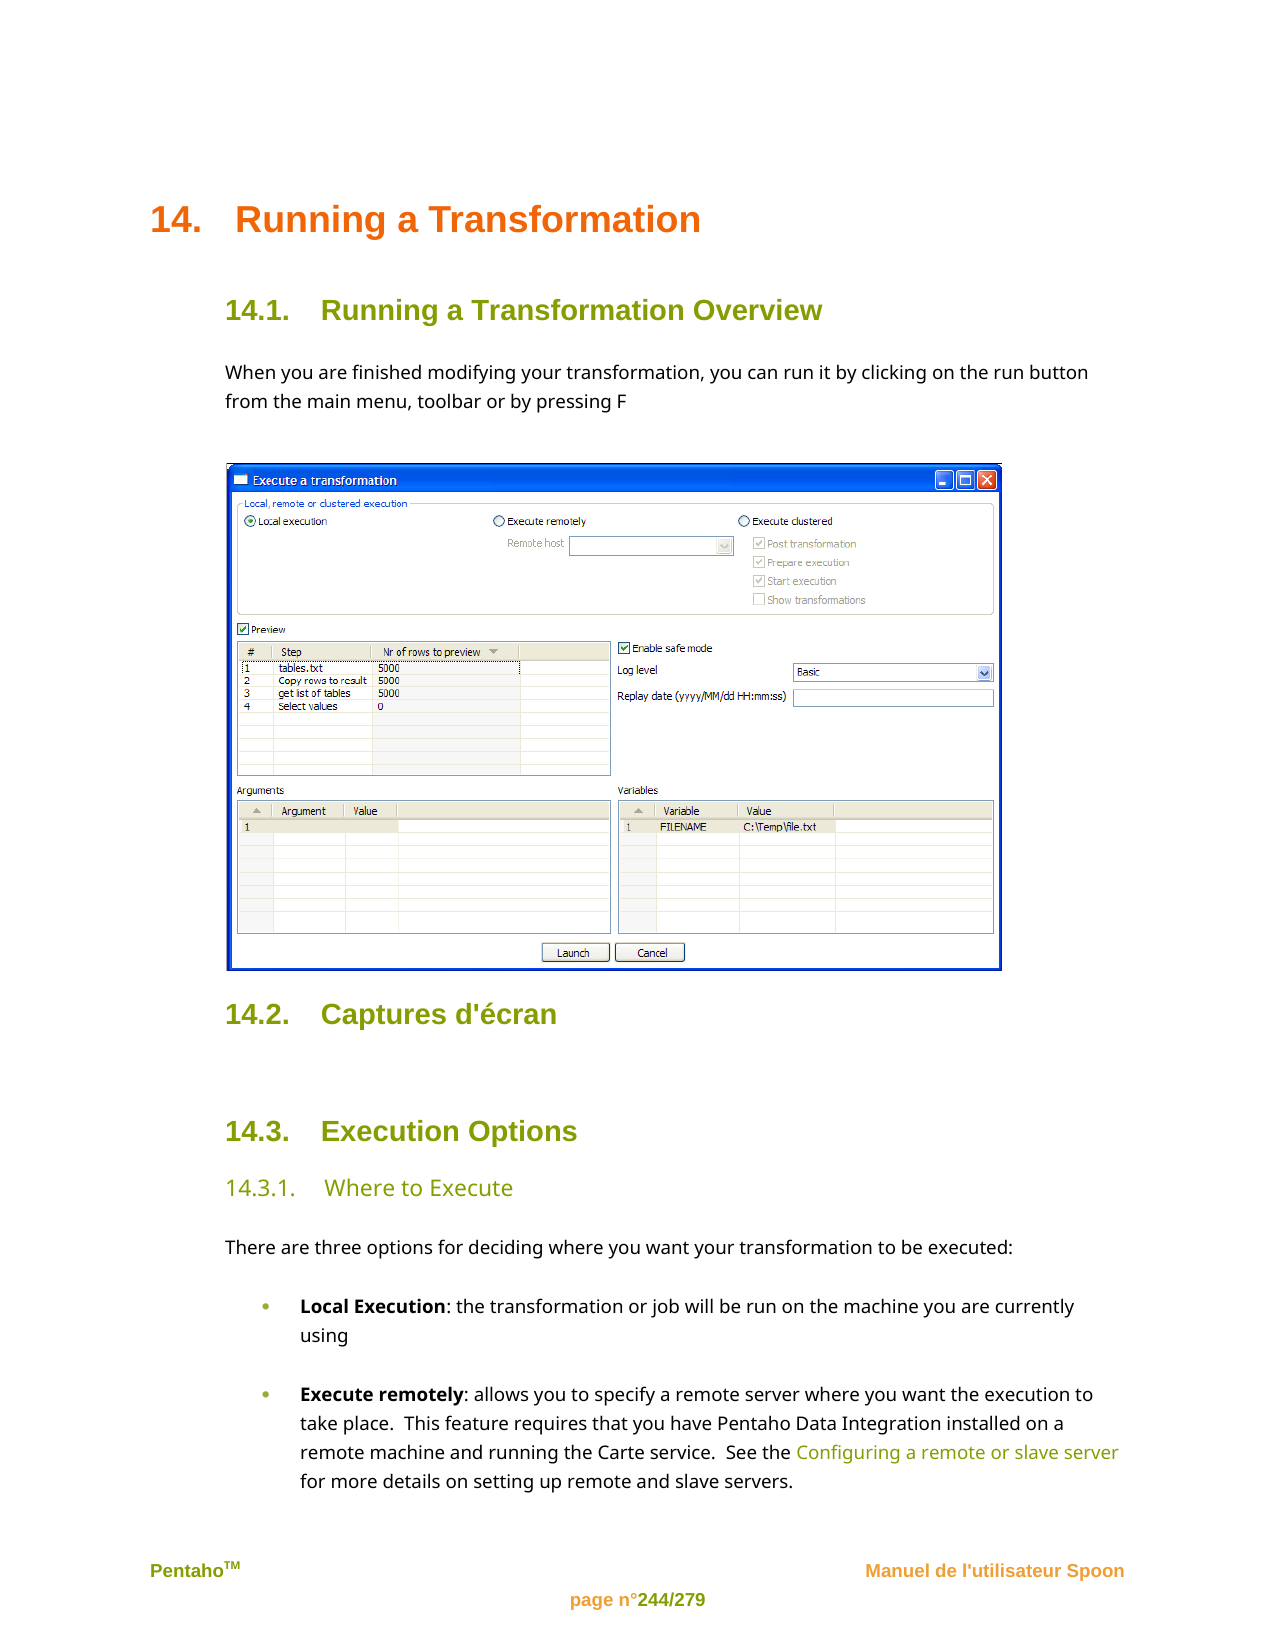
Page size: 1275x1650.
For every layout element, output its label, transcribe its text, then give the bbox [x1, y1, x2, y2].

text When you are finished modifying your transformation, you can run it by clicking on the run button from the main menu, toolbar or by pressing F [225, 356, 1125, 414]
subtitle Where to Execute [225, 1173, 1125, 1202]
subtitle Captures d'écran [225, 444, 1125, 1030]
subtitle Running a Transformation Overview [225, 297, 1125, 326]
list Local Execution: the transformation or job will be run on the machine you are currently using [262, 1290, 1125, 1348]
subtitle Execution Options [225, 1118, 1125, 1148]
text There are three options for deciding where you want your transformation to be executed: [225, 1231, 1125, 1261]
list Execute remotely: allows you to specify a remote server where you want the execution to take place. This feature requires that you have Pentaho Data Integration installed on a remote machine and running the Carte service. See the Configuring a remote or slave server for more details on setting up remote and slave servers. [262, 1378, 1125, 1494]
subtitle Running a Transformation [150, 209, 1125, 238]
